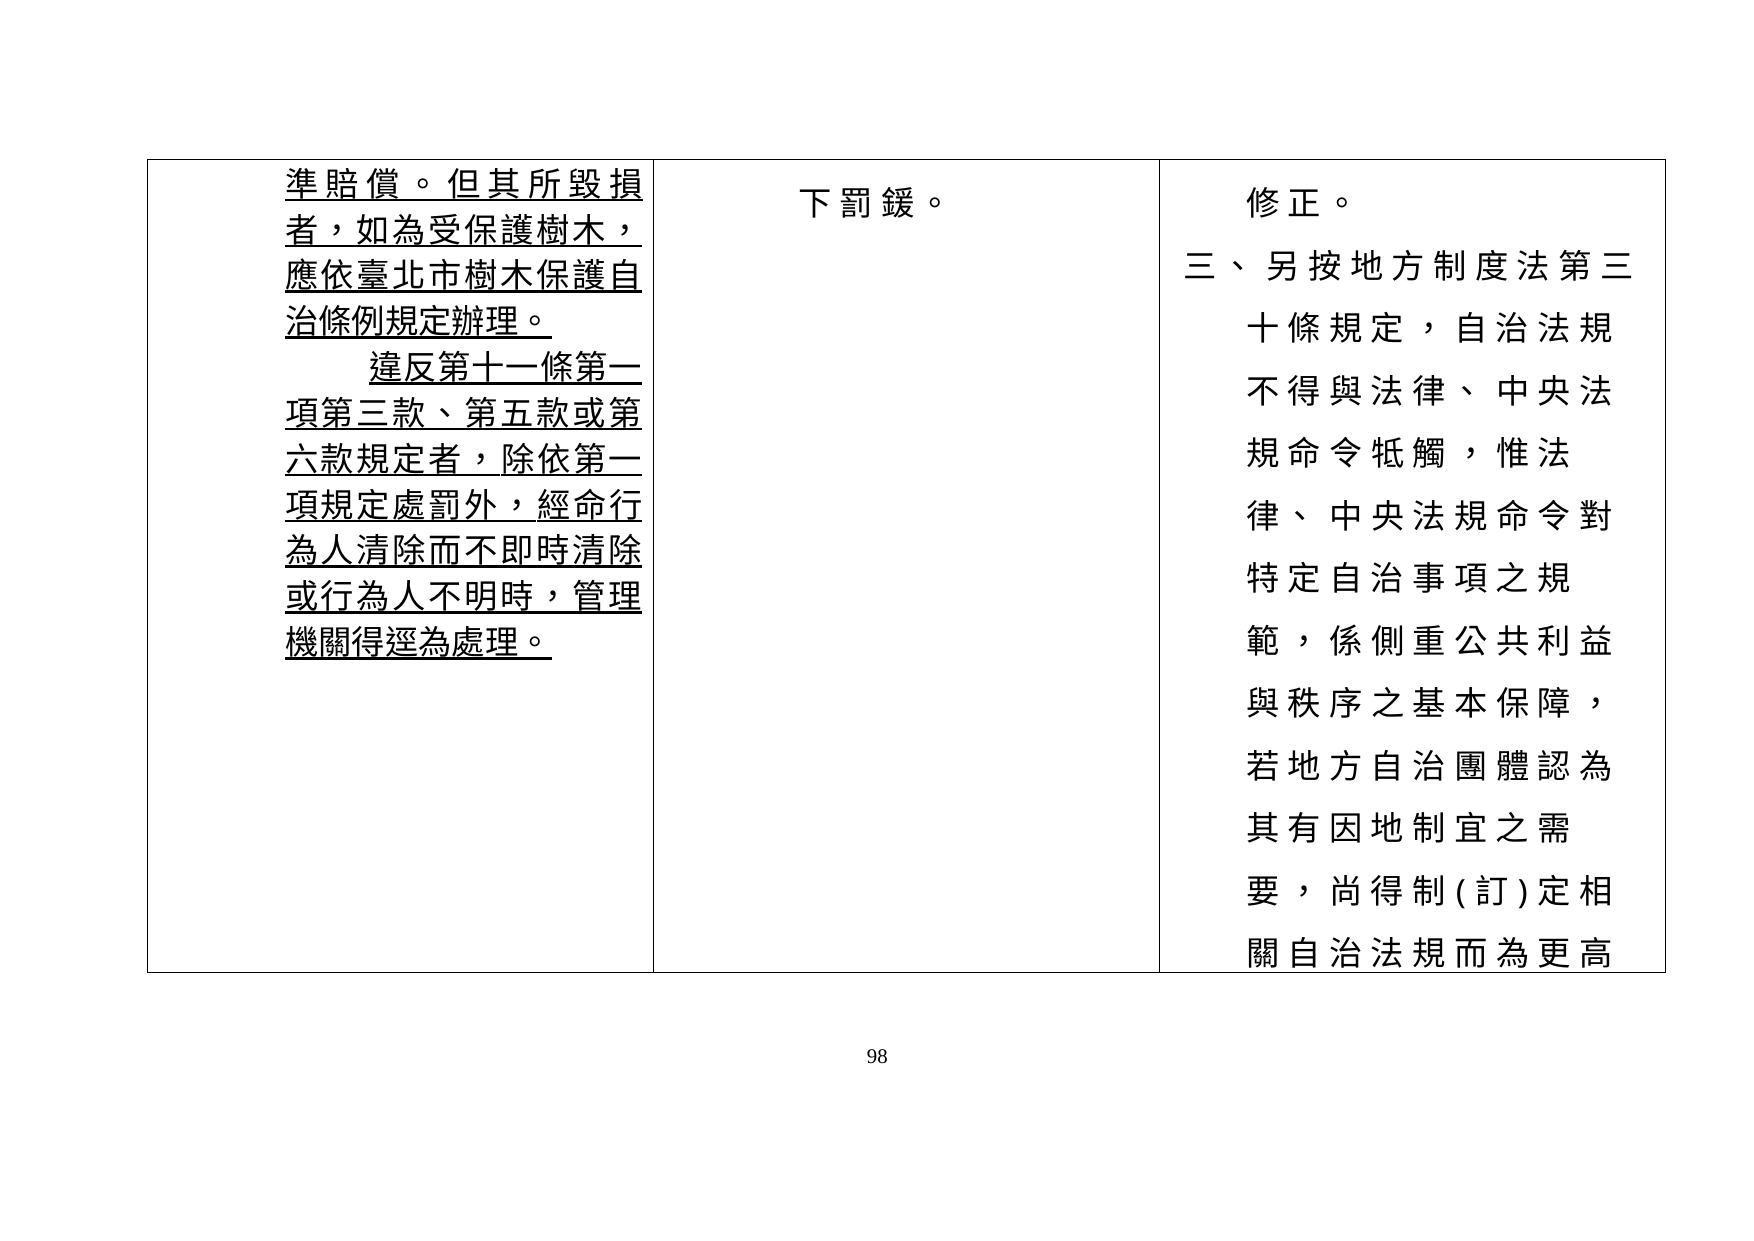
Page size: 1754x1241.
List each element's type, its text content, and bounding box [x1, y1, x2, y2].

table_cell 下罰鍰。 [654, 160, 1159, 972]
table_cell 準賠償。但其所毀損者，如為受保護樹木，應依臺北市樹木保護自治條例規定辦理。 違反第十一條第一項第三款、第五款或第六款規定者，除依第一項規定處罰外，經命行為人清除而不即時清除或行為人不明時，管理機關得逕為處理。 [148, 160, 653, 972]
table_cell 修正。 三、另按地方制度法第三十條規定，自治法規不得與法律、中央法規命令牴觸，惟法律、中央法規命令對特定自治事項之規範，係側重公共利益與秩序之基本保障，若地方自治團體認為其有因地制宜之需要，尚得制(訂)定相關自治法規而為更高 [1160, 160, 1665, 972]
